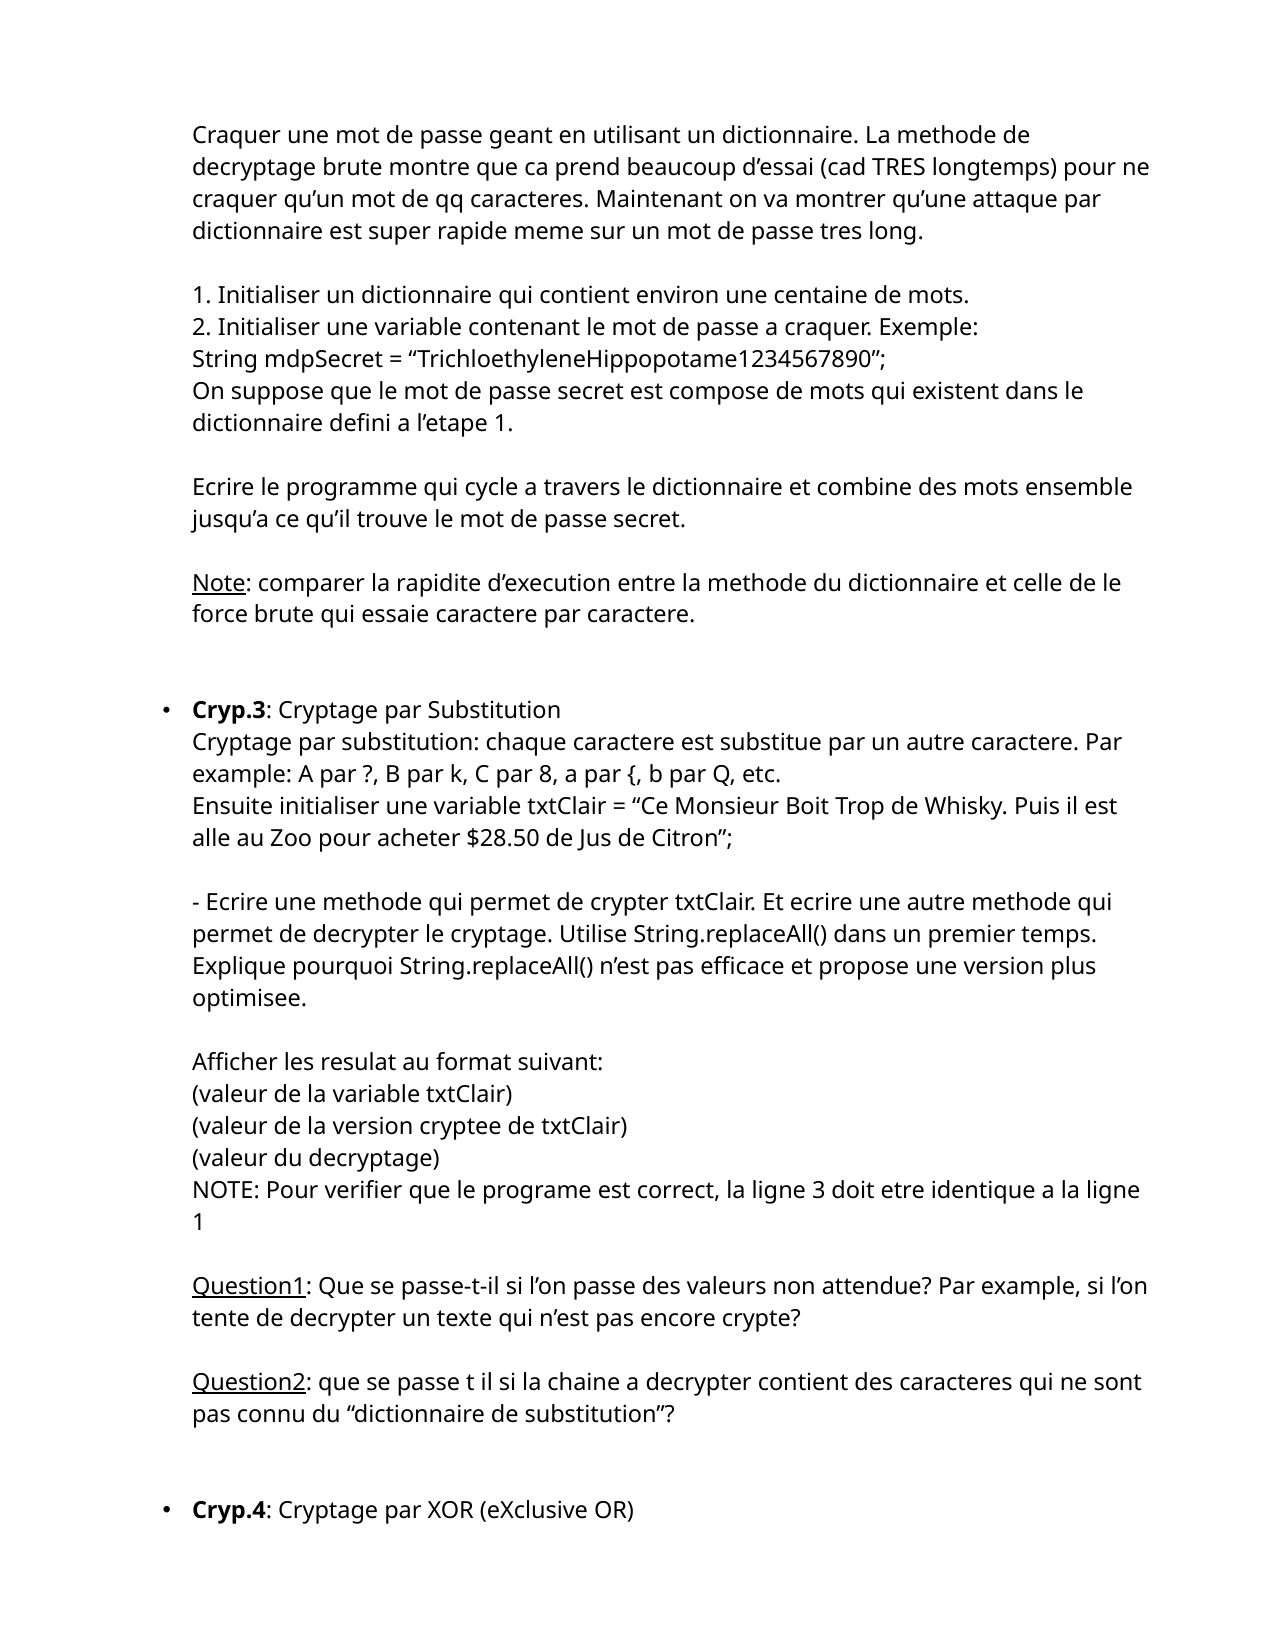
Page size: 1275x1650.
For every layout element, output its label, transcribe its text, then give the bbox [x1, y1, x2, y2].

list Cryp.4: Cryptage par XOR (eXclusive OR) [162, 1493, 1157, 1525]
list Craquer une mot de passe geant en utilisant un dictionnaire. La methode de decryptage brute montre que ca prend beaucoup d’essai (cad TRES longtemps) pour ne craquer qu’un mot de qq caracteres. Maintenant on va montrer qu’une attaque par dictionnaire est super rapide meme sur un mot de passe tres long. 1. Initialiser un dictionnaire qui contient environ une centaine de mots. 2. Initialiser une variable contenant le mot de passe a craquer. Exemple: String mdpSecret = “TrichloethyleneHippopotame1234567890”; On suppose que le mot de passe secret est compose de mots qui existent dans le dictionnaire defini a l’etape 1. Ecrire le programme qui cycle a travers le dictionnaire et combine des mots ensemble jusqu’a ce qu’il trouve le mot de passe secret. Note: comparer la rapidite d’execution entre la methode du dictionnaire et celle de le force brute qui essaie caractere par caractere. [162, 118, 1157, 694]
list Cryp.3: Cryptage par Substitution Cryptage par substitution: chaque caractere est substitue par un autre caractere. Par example: A par ?, B par k, C par 8, a par {, b par Q, etc. Ensuite initialiser une variable txtClair = “Ce Monsieur Boit Trop de Whisky. Puis il est alle au Zoo pour acheter $28.50 de Jus de Citron”; - Ecrire une methode qui permet de crypter txtClair. Et ecrire une autre methode qui permet de decrypter le cryptage. Utilise String.replaceAll() dans un premier temps. Explique pourquoi String.replaceAll() n’est pas efficace et propose une version plus optimisee. Afficher les resulat au format suivant: (valeur de la variable txtClair) (valeur de la version cryptee de txtClair) (valeur du decryptage) NOTE: Pour verifier que le programe est correct, la ligne 3 doit etre identique a la ligne 1 Question1: Que se passe-t-il si l’on passe des valeurs non attendue? Par example, si l’on tente de decrypter un texte qui n’est pas encore crypte? Question2: que se passe t il si la chaine a decrypter contient des caracteres qui ne sont pas connu du “dictionnaire de substitution”? [162, 694, 1157, 1493]
